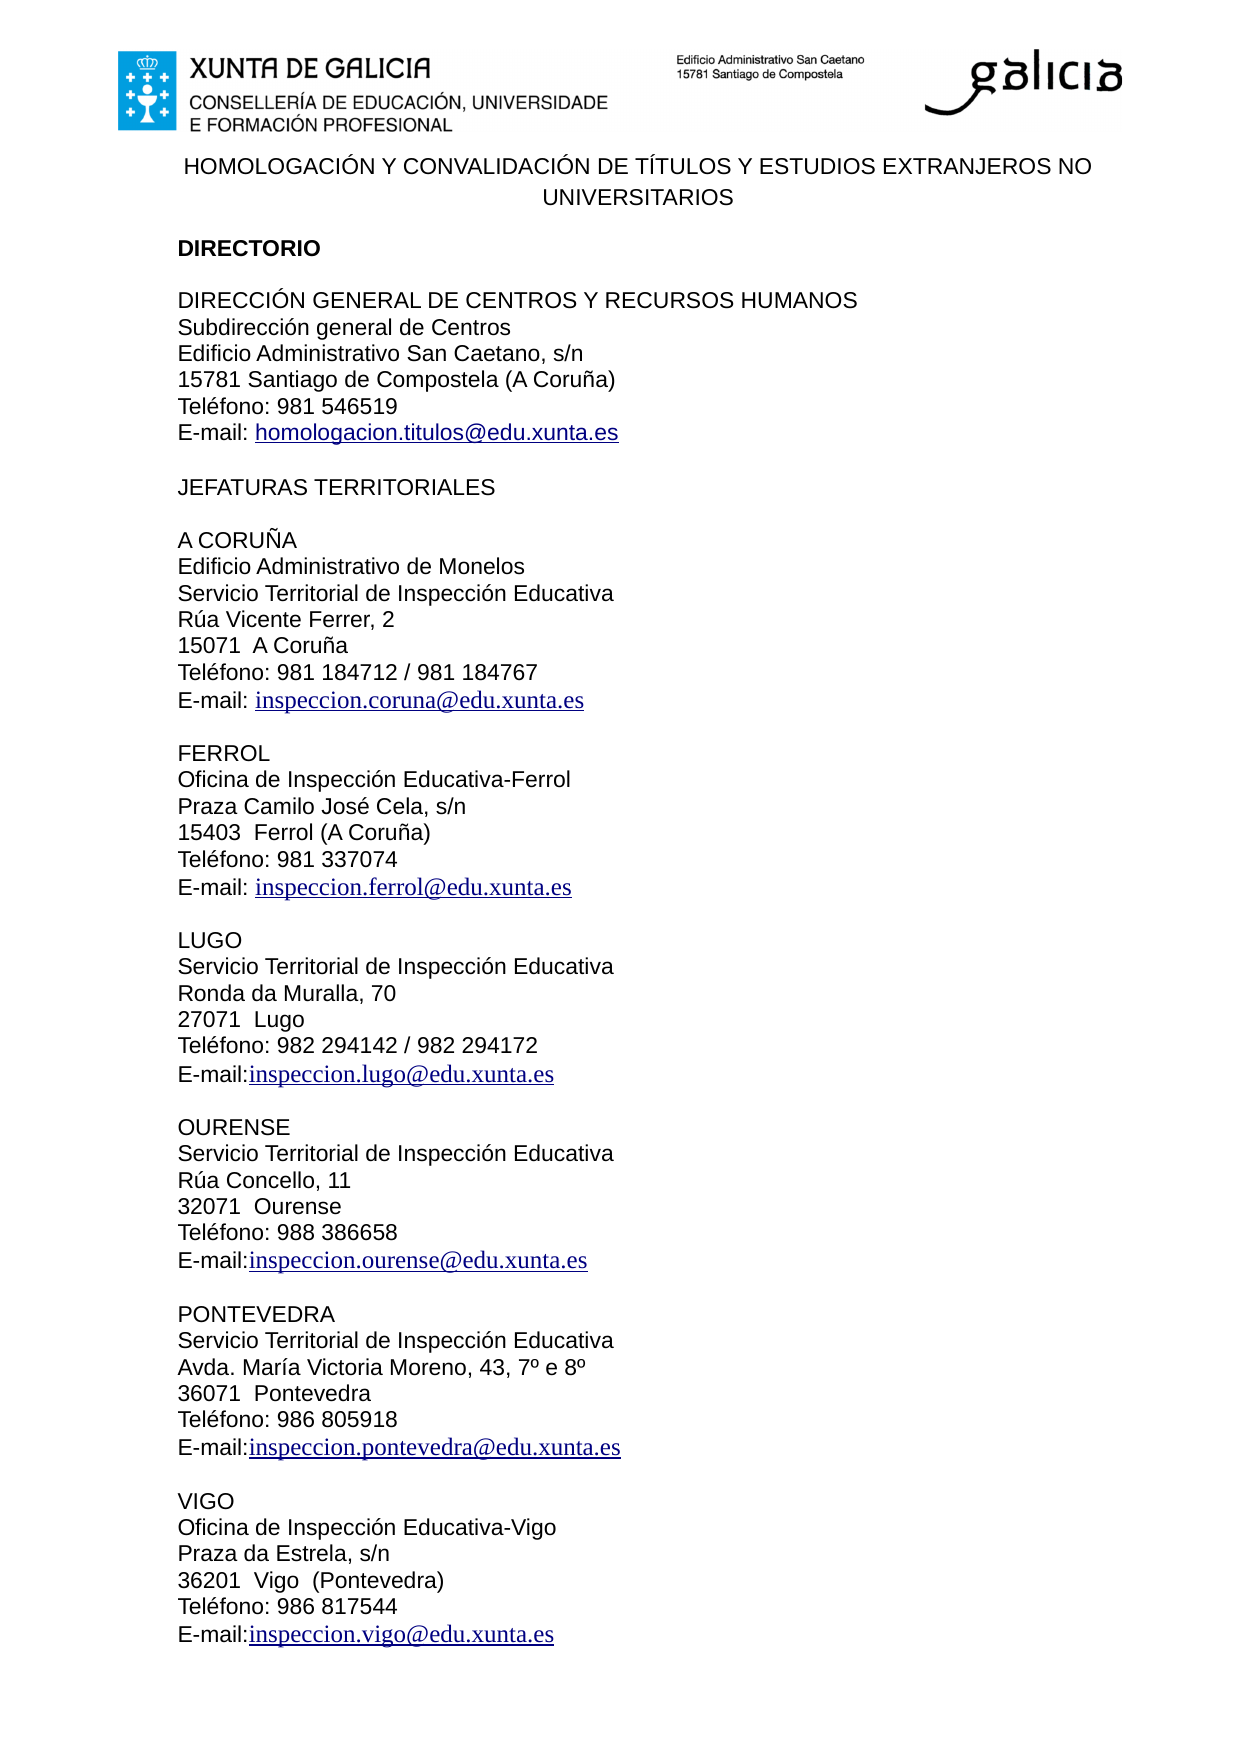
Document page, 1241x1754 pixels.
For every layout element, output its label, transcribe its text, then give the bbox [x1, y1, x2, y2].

text 36071 Pontevedra [142, 1380, 1098, 1406]
text Edificio Administrativo de Monelos [142, 553, 1098, 579]
text 15071 A Coruña [142, 632, 1098, 659]
text Teléfono: 981 184712 / 981 184767 [142, 659, 1098, 685]
text PONTEVEDRA [142, 1301, 1098, 1327]
text Servicio Territorial de Inspección Educativa [142, 579, 1098, 606]
text Teléfono: 981 546519 [142, 393, 1098, 419]
text HOMOLOGACIÓN Y CONVALIDACIÓN DE TÍTULOS Y ESTUDIOS EXTRANJEROS NO UNIVERSITARIOS [118, 153, 1157, 210]
picture [161, 108, 168, 116]
text E-mail: inspeccion.coruna@edu.xunta.es [142, 685, 1098, 714]
text LUGO [142, 927, 1098, 953]
text Servicio Territorial de Inspección Educativa [142, 1327, 1098, 1353]
text 15403 Ferrol (A Coruña) [142, 819, 1098, 846]
text Oficina de Inspección Educativa-Vigo [142, 1514, 1098, 1540]
text Edificio Administrativo San Caetano, s/n [142, 340, 1098, 366]
text 32071 Ourense [142, 1193, 1098, 1219]
text Praza Camilo José Cela, s/n [142, 793, 1098, 819]
text Servicio Territorial de Inspección Educativa [142, 953, 1098, 980]
text 15781 Santiago de Compostela (A Coruña) [142, 366, 1098, 393]
text Teléfono: 988 386658 [142, 1219, 1098, 1246]
text Teléfono: 982 294142 / 982 294172 [142, 1032, 1098, 1059]
picture [127, 91, 134, 99]
text E-mail:inspeccion.ourense@edu.xunta.es [142, 1246, 1098, 1274]
text Avda. María Victoria Moreno, 43, 7º e 8º [142, 1353, 1098, 1380]
picture [138, 85, 156, 122]
picture [160, 73, 168, 81]
text Teléfono: 986 817544 [142, 1593, 1098, 1619]
text Rúa Concello, 11 [142, 1167, 1098, 1193]
picture [118, 49, 1123, 132]
text E-mail:inspeccion.lugo@edu.xunta.es [142, 1059, 1098, 1087]
text E-mail: inspeccion.ferrol@edu.xunta.es [142, 872, 1098, 901]
text E-mail:inspeccion.pontevedra@edu.xunta.es [142, 1432, 1098, 1461]
text E-mail: homologacion.titulos@edu.xunta.es [142, 419, 1098, 445]
text Rúa Vicente Ferrer, 2 [142, 606, 1098, 632]
text Praza da Estrela, s/n [142, 1540, 1098, 1567]
text Teléfono: 986 805918 [142, 1406, 1098, 1432]
text A CORUÑA [142, 527, 1098, 553]
text 36201 Vigo (Pontevedra) [142, 1567, 1098, 1593]
picture [127, 73, 134, 82]
text E-mail:inspeccion.vigo@edu.xunta.es [142, 1619, 1098, 1648]
text DIRECTORIO [142, 234, 1098, 261]
text Subdirección general de Centros [142, 314, 1098, 340]
text OURENSE [142, 1114, 1098, 1140]
text Servicio Territorial de Inspección Educativa [142, 1140, 1098, 1167]
picture [144, 73, 151, 82]
text FERROL [142, 740, 1098, 766]
text DIRECCIÓN GENERAL DE CENTROS Y RECURSOS HUMANOS [142, 287, 1098, 314]
picture [127, 108, 134, 116]
picture [160, 91, 168, 99]
text Oficina de Inspección Educativa-Ferrol [142, 766, 1098, 793]
text Ronda da Muralla, 70 [142, 980, 1098, 1006]
text Teléfono: 981 337074 [142, 846, 1098, 872]
text 27071 Lugo [142, 1006, 1098, 1032]
text VIGO [142, 1488, 1098, 1514]
text JEFATURAS TERRITORIALES [142, 474, 1098, 501]
